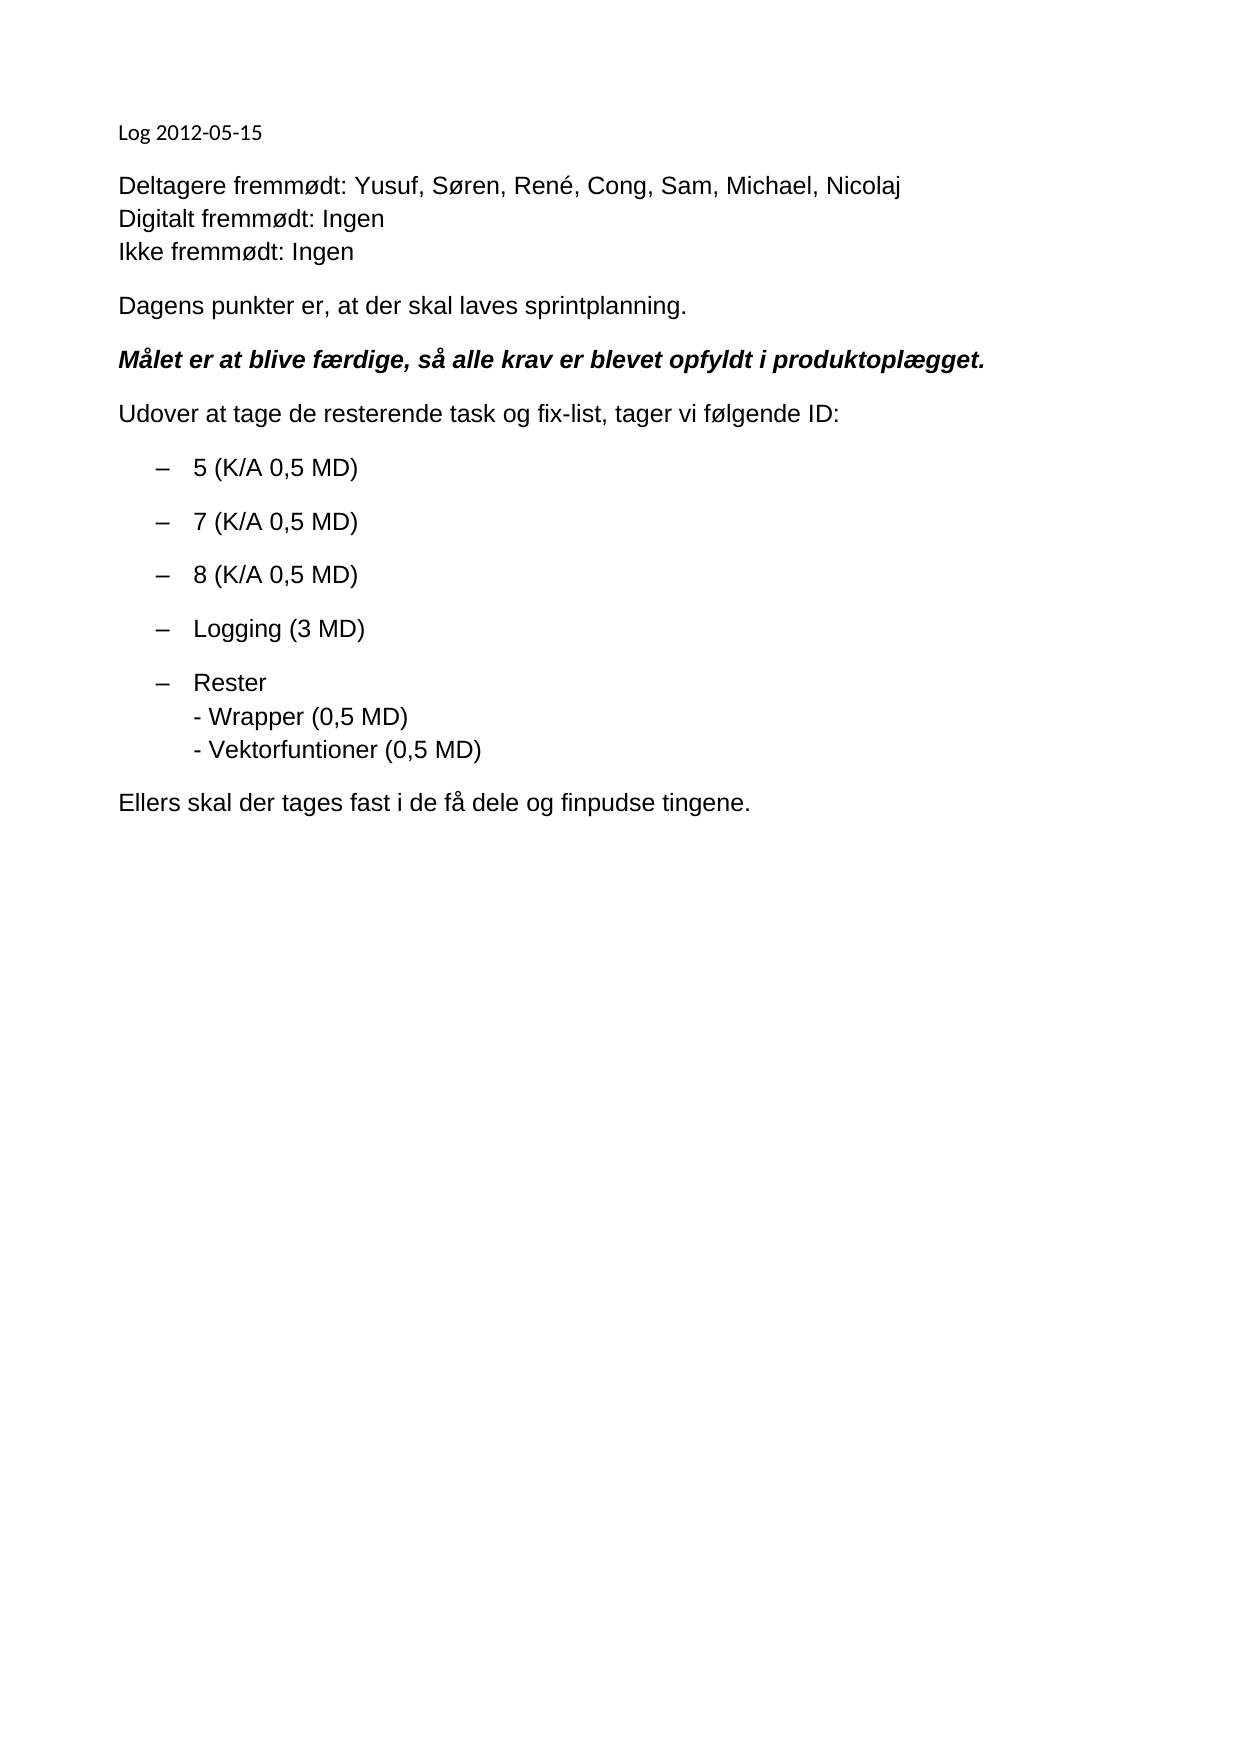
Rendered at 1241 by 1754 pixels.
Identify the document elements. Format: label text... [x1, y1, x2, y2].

text Målet er at blive færdige, så alle krav er blevet opfyldt i produktoplægget. [118, 345, 1122, 374]
list Logging (3 MD) [156, 614, 1122, 643]
text Log 2012-05-15 [118, 118, 1122, 146]
text Deltagere fremmødt: Yusuf, Søren, René, Cong, Sam, Michael, Nicolaj Digitalt fremmødt: Ingen Ikke fremmødt: Ingen [118, 171, 1122, 266]
list 7 (K/A 0,5 MD) [156, 507, 1122, 535]
text Ellers skal der tages fast i de få dele og finpudse tingene. [118, 788, 1122, 817]
list Rester - Wrapper (0,5 MD) - Vektorfuntioner (0,5 MD) [156, 668, 1122, 763]
text Udover at tage de resterende task og fix-list, tager vi følgende ID: [118, 399, 1122, 427]
list 8 (K/A 0,5 MD) [156, 561, 1122, 589]
text Dagens punkter er, at der skal laves sprintplanning. [118, 291, 1122, 320]
list 5 (K/A 0,5 MD) [156, 453, 1122, 481]
